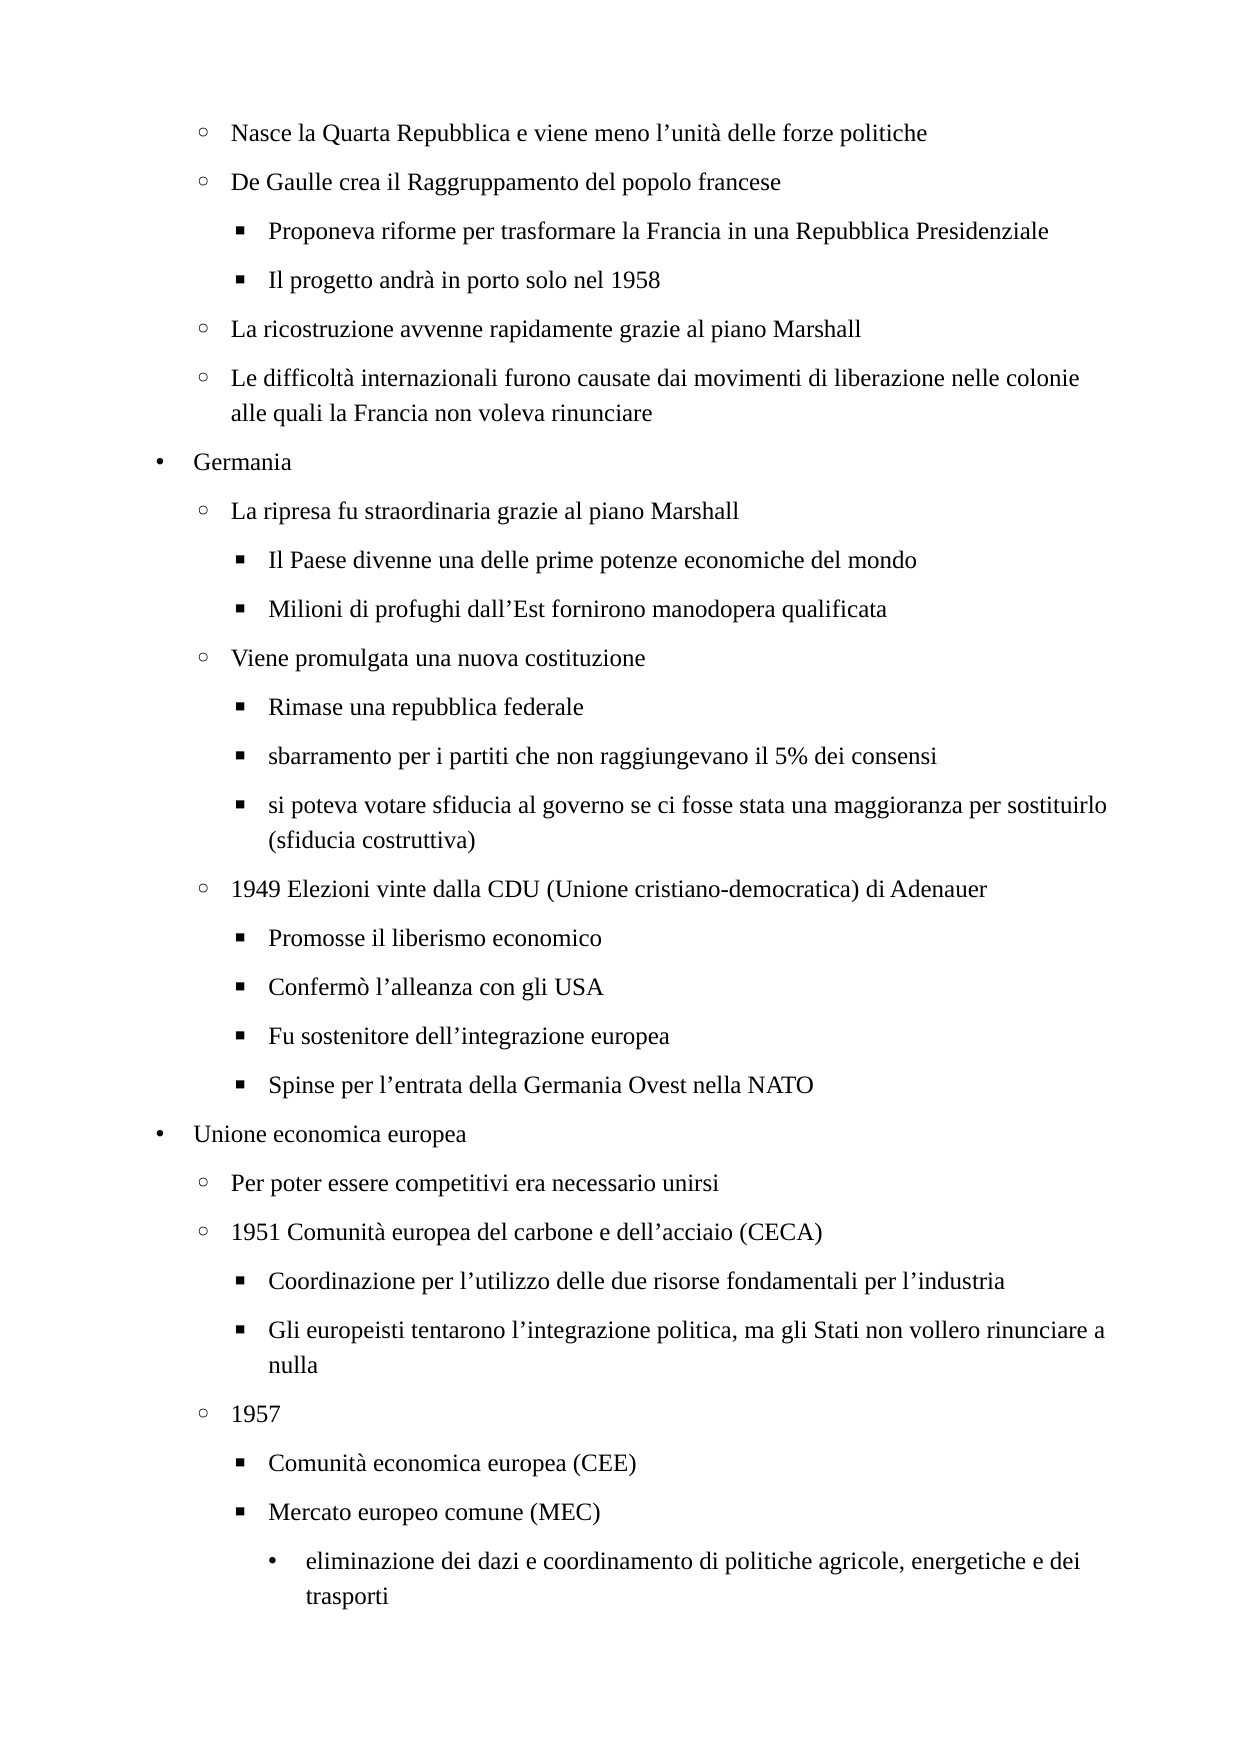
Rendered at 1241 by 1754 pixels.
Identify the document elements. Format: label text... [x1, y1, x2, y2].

list Rimase una repubblica federale [231, 692, 1122, 721]
list Il progetto andrà in porto solo nel 1958 [231, 265, 1122, 294]
list Proponeva riforme per trasformare la Francia in una Repubblica Presidenziale [231, 216, 1122, 245]
list sbarramento per i partiti che non raggiungevano il 5% dei consensi [231, 741, 1122, 770]
list De Gaulle crea il Raggruppamento del popolo francese [193, 167, 1122, 196]
list Viene promulgata una nuova costituzione [193, 643, 1122, 672]
list Germania [156, 447, 1122, 476]
list 1949 Elezioni vinte dalla CDU (Unione cristiano-democratica) di Adenauer [193, 874, 1122, 903]
list Gli europeisti tentarono l’integrazione politica, ma gli Stati non vollero rinunciare a nulla [231, 1316, 1122, 1379]
list La ricostruzione avvenne rapidamente grazie al piano Marshall [193, 314, 1122, 343]
list Le difficoltà internazionali furono causate dai movimenti di liberazione nelle colonie alle quali la Francia non voleva rinunciare [193, 363, 1122, 427]
list La ripresa fu straordinaria grazie al piano Marshall [193, 496, 1122, 525]
list eliminazione dei dazi e coordinamento di politiche agricole, energetiche e dei trasporti [268, 1546, 1122, 1609]
list 1951 Comunità europea del carbone e dell’acciaio (CECA) [193, 1217, 1122, 1246]
list si poteva votare sfiducia al governo se ci fosse stata una maggioranza per sostituirlo (sfiducia costruttiva) [231, 790, 1122, 854]
list Fu sostenitore dell’integrazione europea [231, 1021, 1122, 1050]
list Unione economica europea [156, 1119, 1122, 1148]
list 1957 [193, 1399, 1122, 1428]
list Coordinazione per l’utilizzo delle due risorse fondamentali per l’industria [231, 1266, 1122, 1295]
list Mercato europeo comune (MEC) [231, 1497, 1122, 1526]
list Nasce la Quarta Repubblica e viene meno l’unità delle forze politiche [193, 118, 1122, 147]
list Milioni di profughi dall’Est fornirono manodopera qualificata [231, 594, 1122, 623]
list Spinse per l’entrata della Germania Ovest nella NATO [231, 1070, 1122, 1099]
list Per poter essere competitivi era necessario unirsi [193, 1168, 1122, 1197]
list Confermò l’alleanza con gli USA [231, 972, 1122, 1001]
list Il Paese divenne una delle prime potenze economiche del mondo [231, 545, 1122, 574]
list Comunità economica europea (CEE) [231, 1448, 1122, 1477]
list Promosse il liberismo economico [231, 923, 1122, 952]
